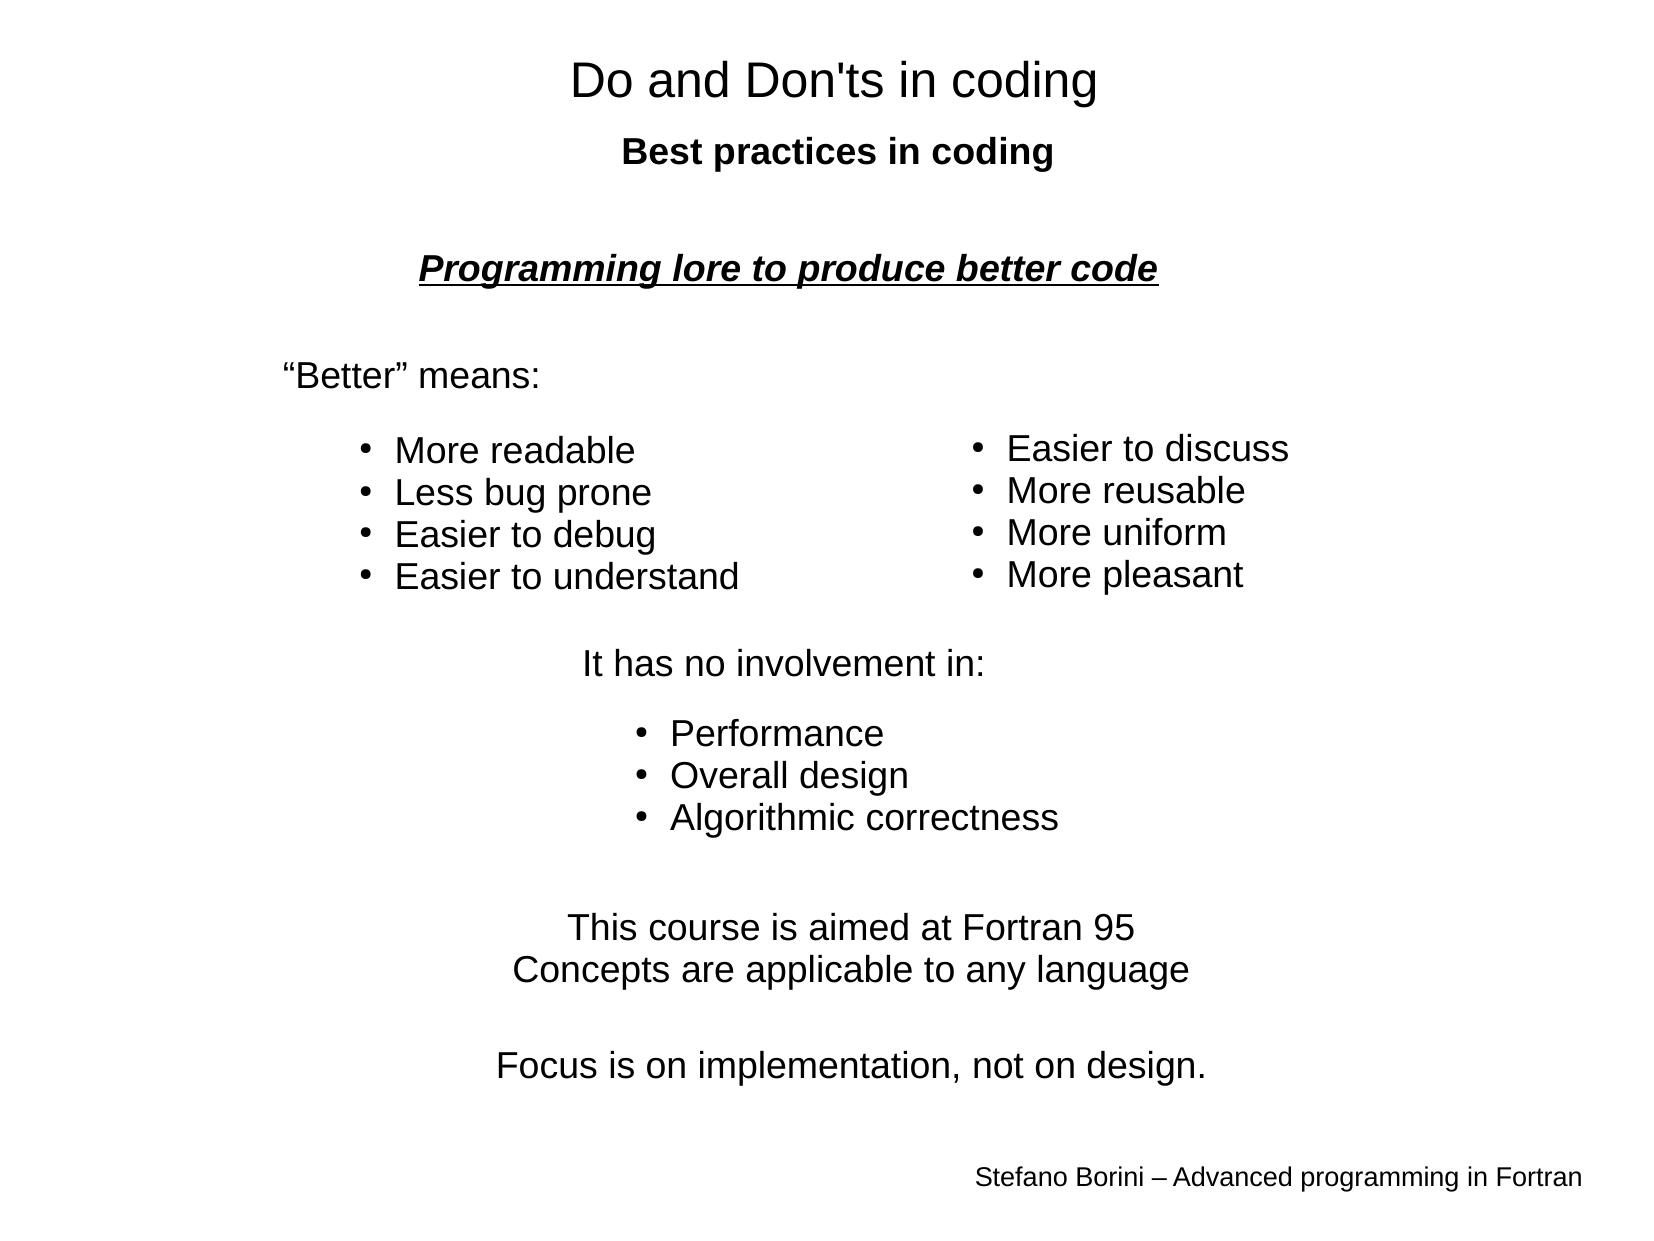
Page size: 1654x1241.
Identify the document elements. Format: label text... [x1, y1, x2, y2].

text_box Focus is on implementation, not on design. [481, 1036, 1224, 1094]
text_box Stefano Borini – Advanced programming in Fortran [960, 1154, 1598, 1201]
text_box Easier to discuss More reusable More uniform More pleasant [956, 420, 1306, 603]
text_box Performance Overall design Algorithmic correctness [619, 705, 1075, 846]
text_box This course is aimed at Fortran 95 Concepts are applicable to any language [483, 899, 1219, 998]
text_box More readable Less bug prone Easier to debug Easier to understand [344, 421, 756, 605]
text_box It has no involvement in: [567, 635, 1002, 693]
text_box Programming lore to produce better code [403, 240, 1174, 297]
text_box Do and Don'ts in coding [555, 44, 1231, 116]
text_box “Better” means: [268, 346, 557, 404]
text_box Best practices in coding [606, 123, 1070, 181]
